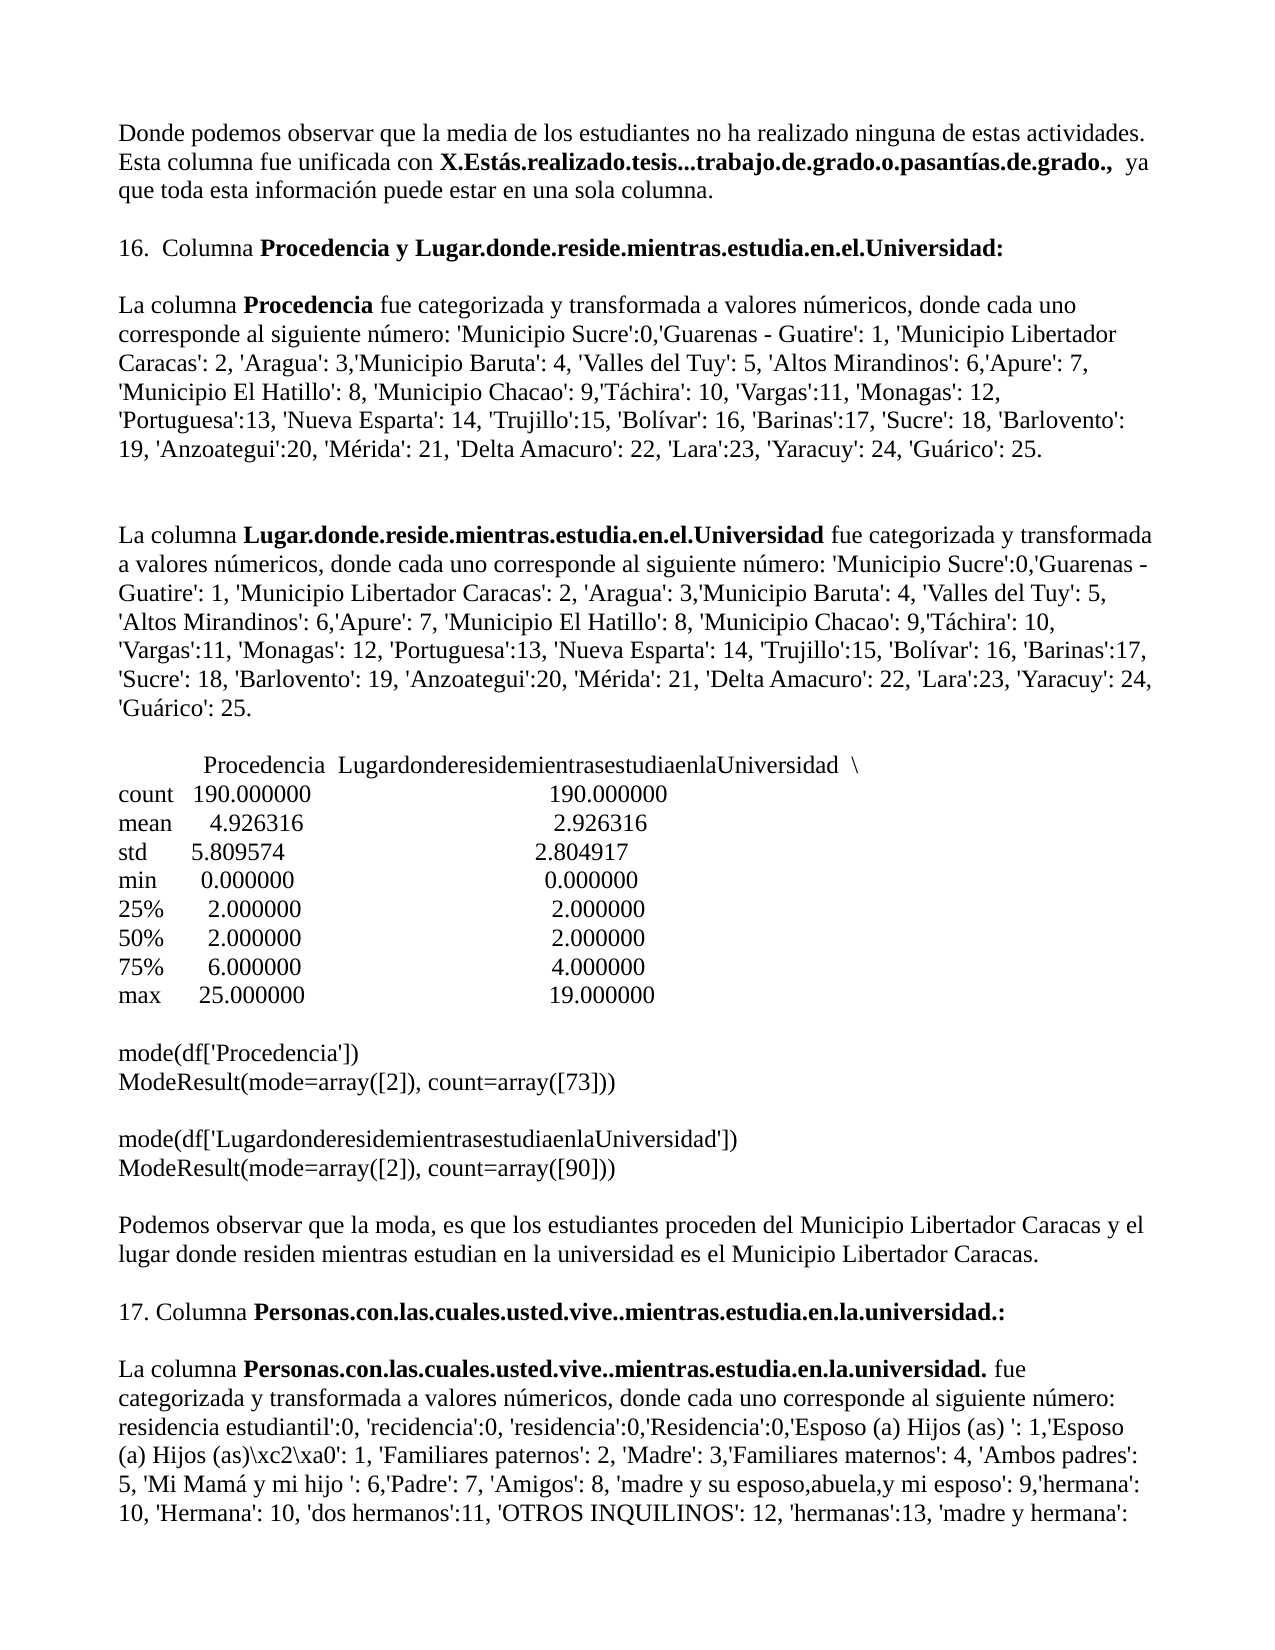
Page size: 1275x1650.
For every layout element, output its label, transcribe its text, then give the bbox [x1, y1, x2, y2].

text La columna Lugar.donde.reside.mientras.estudia.en.el.Universidad fue categorizada y transformada a valores númericos, donde cada uno corresponde al siguiente número: 'Municipio Sucre':0,'Guarenas - Guatire': 1, 'Municipio Libertador Caracas': 2, 'Aragua': 3,'Municipio Baruta': 4, 'Valles del Tuy': 5, 'Altos Mirandinos': 6,'Apure': 7, 'Municipio El Hatillo': 8, 'Municipio Chacao': 9,'Táchira': 10, 'Vargas':11, 'Monagas': 12, 'Portuguesa':13, 'Nueva Esparta': 14, 'Trujillo':15, 'Bolívar': 16, 'Barinas':17, 'Sucre': 18, 'Barlovento': 19, 'Anzoategui':20, 'Mérida': 21, 'Delta Amacuro': 22, 'Lara':23, 'Yaracuy': 24, 'Guárico': 25. [118, 521, 1157, 722]
text 25% 2.000000 2.000000 [118, 894, 1157, 923]
text ModeResult(mode=array([2]), count=array([90])) [118, 1153, 1157, 1182]
text count 190.000000 190.000000 [118, 779, 1157, 808]
text Podemos observar que la moda, es que los estudiantes proceden del Municipio Libertador Caracas y el lugar donde residen mientras estudian en la universidad es el Municipio Libertador Caracas. [118, 1211, 1157, 1268]
text max 25.000000 19.000000 [118, 981, 1157, 1009]
text 17. Columna Personas.con.las.cuales.usted.vive..mientras.estudia.en.la.universidad.: [118, 1297, 1157, 1326]
text 16. Columna Procedencia y Lugar.donde.reside.mientras.estudia.en.el.Universidad: [118, 233, 1157, 262]
text mode(df['Procedencia']) [118, 1038, 1157, 1067]
text Procedencia LugardonderesidemientrasestudiaenlaUniversidad \ [118, 751, 1157, 779]
text La columna Procedencia fue categorizada y transformada a valores númericos, donde cada uno corresponde al siguiente número: 'Municipio Sucre':0,'Guarenas - Guatire': 1, 'Municipio Libertador Caracas': 2, 'Aragua': 3,'Municipio Baruta': 4, 'Valles del Tuy': 5, 'Altos Mirandinos': 6,'Apure': 7, 'Municipio El Hatillo': 8, 'Municipio Chacao': 9,'Táchira': 10, 'Vargas':11, 'Monagas': 12, 'Portuguesa':13, 'Nueva Esparta': 14, 'Trujillo':15, 'Bolívar': 16, 'Barinas':17, 'Sucre': 18, 'Barlovento': 19, 'Anzoategui':20, 'Mérida': 21, 'Delta Amacuro': 22, 'Lara':23, 'Yaracuy': 24, 'Guárico': 25. [118, 291, 1157, 463]
text min 0.000000 0.000000 [118, 866, 1157, 894]
text std 5.809574 2.804917 [118, 837, 1157, 866]
text La columna Personas.con.las.cuales.usted.vive..mientras.estudia.en.la.universidad. fue categorizada y transformada a valores númericos, donde cada uno corresponde al siguiente número: residencia estudiantil':0, 'recidencia':0, 'residencia':0,'Residencia':0,'Esposo (a) Hijos (as) ': 1,'Esposo (a) Hijos (as)\xc2\xa0': 1, 'Familiares paternos': 2, 'Madre': 3,'Familiares maternos': 4, 'Ambos padres': 5, 'Mi Mamá y mi hijo ': 6,'Padre': 7, 'Amigos': 8, 'madre y su esposo,abuela,y mi esposo': 9,'hermana': 10, 'Hermana': 10, 'dos hermanos':11, 'OTROS INQUILINOS': 12, 'hermanas':13, 'madre y hermana': [118, 1354, 1157, 1527]
text 75% 6.000000 4.000000 [118, 952, 1157, 981]
text Donde podemos observar que la media de los estudiantes no ha realizado ninguna de estas actividades. [118, 118, 1157, 147]
text Esta columna fue unificada con X.Estás.realizado.tesis...trabajo.de.grado.o.pasantías.de.grado., ya que toda esta información puede estar en una sola columna. [118, 147, 1157, 204]
text mean 4.926316 2.926316 [118, 808, 1157, 837]
text 50% 2.000000 2.000000 [118, 923, 1157, 952]
text mode(df['LugardonderesidemientrasestudiaenlaUniversidad']) [118, 1124, 1157, 1153]
text ModeResult(mode=array([2]), count=array([73])) [118, 1067, 1157, 1096]
